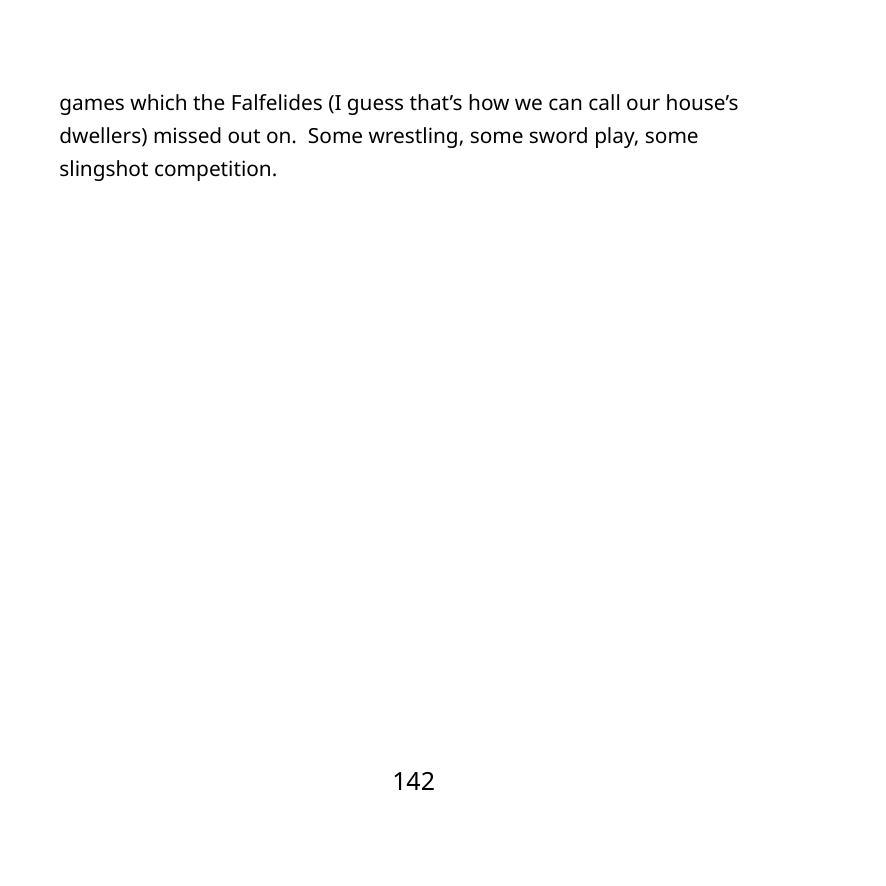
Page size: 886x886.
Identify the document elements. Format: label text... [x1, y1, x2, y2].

text games which the Falfelides (I guess that’s how we can call our house’s dwellers) missed out on. Some wrestling, some sword play, some slingshot competition. [59, 88, 768, 182]
